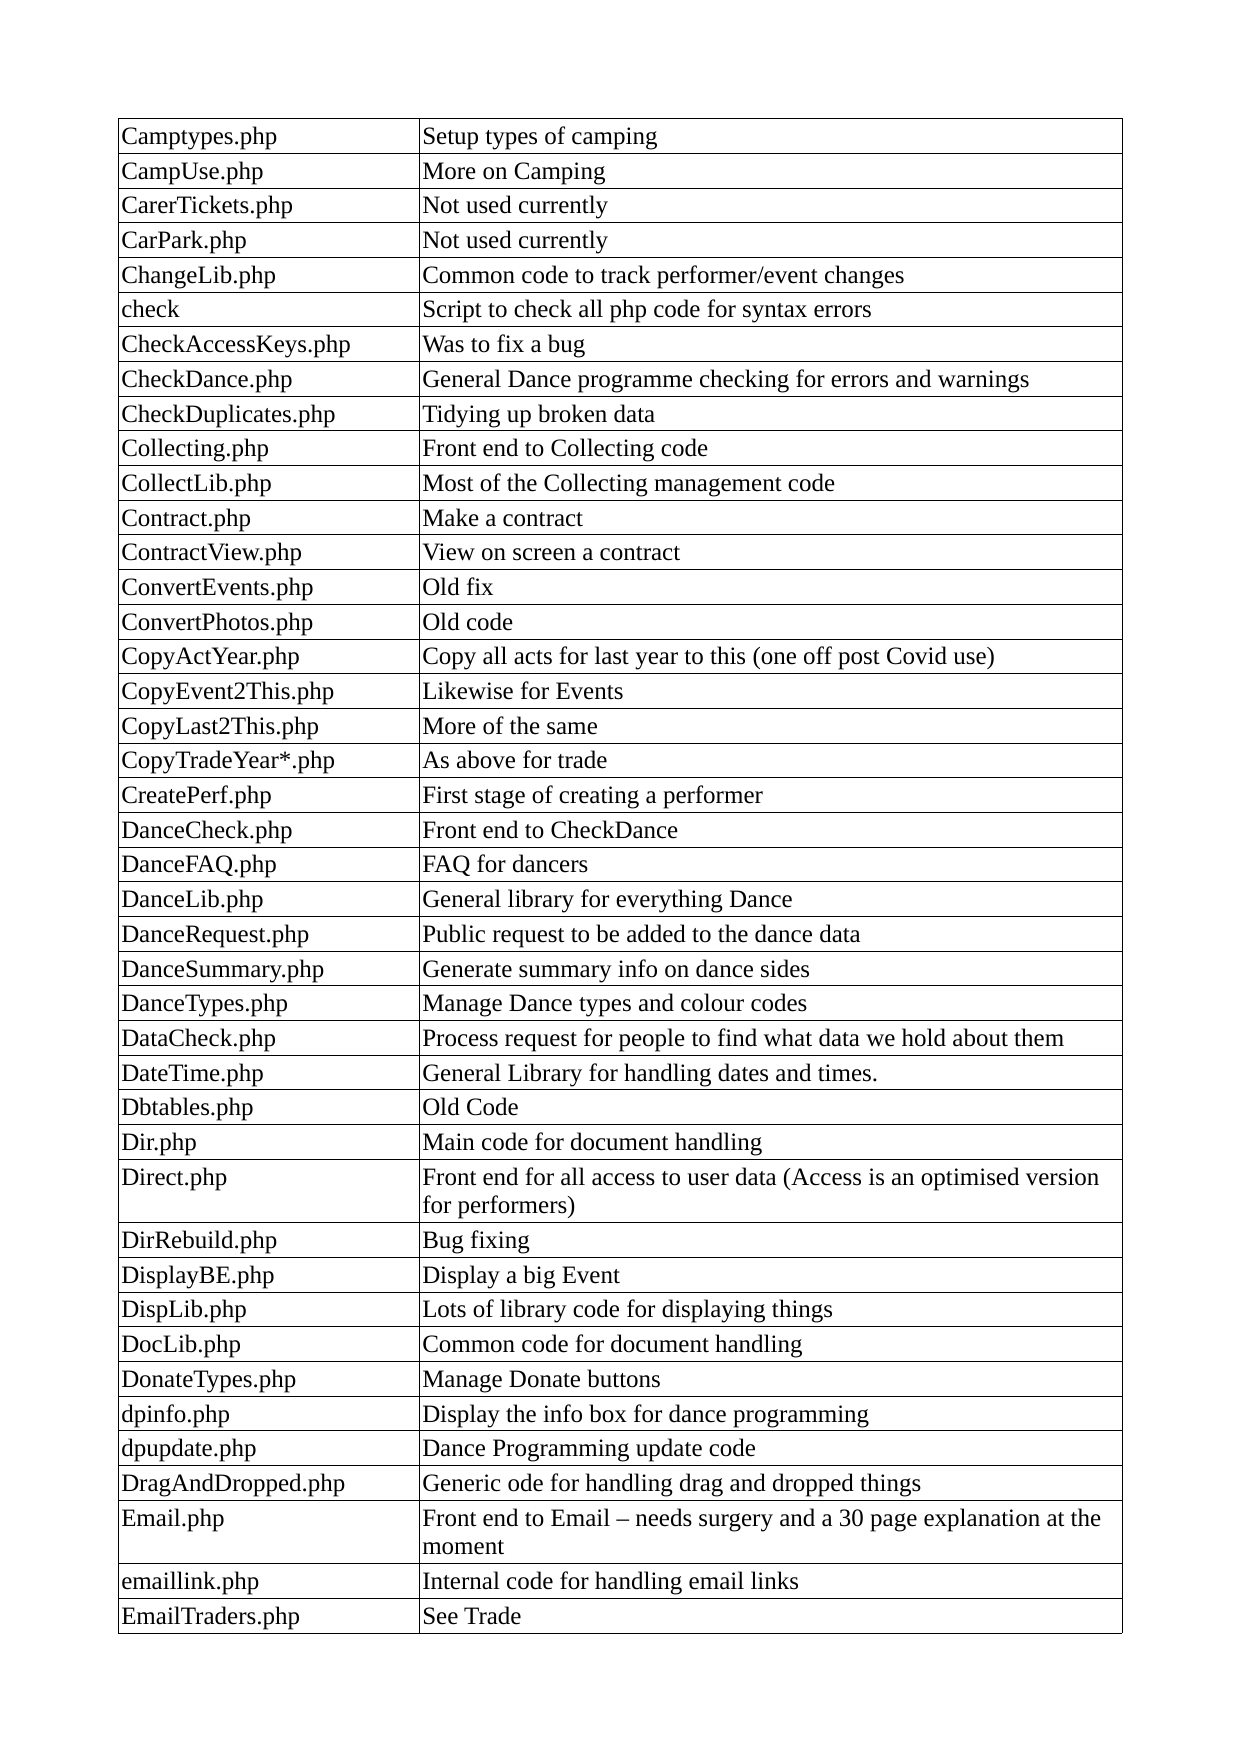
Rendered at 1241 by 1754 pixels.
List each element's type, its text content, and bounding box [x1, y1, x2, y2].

table_cell Script to check all php code for syntax errors [420, 293, 1122, 326]
table_cell As above for trade [420, 744, 1122, 777]
table_cell DocLib.php [119, 1327, 419, 1361]
table_cell CarerTickets.php [119, 189, 419, 222]
table_cell DateTime.php [119, 1056, 419, 1089]
table_cell DragAndDropped.php [119, 1466, 419, 1500]
table_cell CheckAccessKeys.php [119, 327, 419, 361]
table_cell FAQ for dancers [420, 848, 1122, 881]
table_cell CopyLast2This.php [119, 709, 419, 742]
table_cell CreatePerf.php [119, 778, 419, 812]
table_cell Lots of library code for displaying things [420, 1293, 1122, 1326]
table_cell CheckDance.php [119, 362, 419, 396]
table_cell ConvertPhotos.php [119, 605, 419, 638]
table_cell CollectLib.php [119, 466, 419, 500]
table_cell Process request for people to find what data we hold about them [420, 1021, 1122, 1055]
table_cell Common code to track performer/event changes [420, 258, 1122, 292]
table_cell DonateTypes.php [119, 1362, 419, 1396]
table_cell Display the info box for dance programming [420, 1397, 1122, 1430]
table_cell Most of the Collecting management code [420, 466, 1122, 500]
table_cell Not used currently [420, 189, 1122, 222]
table_cell emaillink.php [119, 1564, 419, 1598]
table_cell Dance Programming update code [420, 1431, 1122, 1465]
table_cell Front end to Collecting code [420, 431, 1122, 465]
table_cell Likewise for Events [420, 674, 1122, 708]
table_cell Main code for document handling [420, 1125, 1122, 1159]
table_cell Old fix [420, 570, 1122, 604]
table_cell DanceCheck.php [119, 813, 419, 847]
table_cell CopyEvent2This.php [119, 674, 419, 708]
table_cell CampUse.php [119, 154, 419, 187]
table_cell Display a big Event [420, 1258, 1122, 1292]
table_cell ConvertEvents.php [119, 570, 419, 604]
table_cell First stage of creating a performer [420, 778, 1122, 812]
table_cell Tidying up broken data [420, 397, 1122, 430]
table_cell DataCheck.php [119, 1021, 419, 1055]
table_cell dpinfo.php [119, 1397, 419, 1430]
table_cell Old code [420, 605, 1122, 638]
table_cell General library for everything Dance [420, 882, 1122, 916]
table_cell Was to fix a bug [420, 327, 1122, 361]
table_cell Internal code for handling email links [420, 1564, 1122, 1598]
table_cell DanceTypes.php [119, 986, 419, 1020]
table_cell CopyActYear.php [119, 640, 419, 673]
table_cell Common code for document handling [420, 1327, 1122, 1361]
table_cell CheckDuplicates.php [119, 397, 419, 430]
table_cell Manage Dance types and colour codes [420, 986, 1122, 1020]
table_cell DanceLib.php [119, 882, 419, 916]
table_cell Contract.php [119, 501, 419, 534]
table_cell View on screen a contract [420, 535, 1122, 569]
table_cell Generic ode for handling drag and dropped things [420, 1466, 1122, 1500]
table_cell Make a contract [420, 501, 1122, 534]
table_cell Bug fixing [420, 1223, 1122, 1257]
table_cell CarPark.php [119, 223, 419, 257]
table_cell Front end for all access to user data (Access is an optimised version for performers) [420, 1160, 1122, 1222]
table_cell EmailTraders.php [119, 1599, 419, 1632]
table_cell Old Code [420, 1090, 1122, 1124]
table_cell Manage Donate buttons [420, 1362, 1122, 1396]
table_cell Email.php [119, 1501, 419, 1563]
table_cell dpupdate.php [119, 1431, 419, 1465]
table_cell General Dance programme checking for errors and warnings [420, 362, 1122, 396]
table_cell Dbtables.php [119, 1090, 419, 1124]
table_cell CopyTradeYear*.php [119, 744, 419, 777]
table_cell Front end to CheckDance [420, 813, 1122, 847]
table_cell More on Camping [420, 154, 1122, 187]
table_cell More of the same [420, 709, 1122, 742]
table_cell DanceRequest.php [119, 917, 419, 951]
table_cell ChangeLib.php [119, 258, 419, 292]
table_cell check [119, 293, 419, 326]
table_cell DisplayBE.php [119, 1258, 419, 1292]
table_cell Public request to be added to the dance data [420, 917, 1122, 951]
table_cell See Trade [420, 1599, 1122, 1632]
table_cell DispLib.php [119, 1293, 419, 1326]
table_cell Generate summary info on dance sides [420, 952, 1122, 985]
table_cell ContractView.php [119, 535, 419, 569]
table_cell Copy all acts for last year to this (one off post Covid use) [420, 640, 1122, 673]
table_cell General Library for handling dates and times. [420, 1056, 1122, 1089]
table_cell DirRebuild.php [119, 1223, 419, 1257]
table_cell Dir.php [119, 1125, 419, 1159]
table_cell Not used currently [420, 223, 1122, 257]
table_cell Front end to Email – needs surgery and a 30 page explanation at the moment [420, 1501, 1122, 1563]
table_cell Direct.php [119, 1160, 419, 1222]
table_cell Camptypes.php [119, 119, 419, 153]
table_cell Collecting.php [119, 431, 419, 465]
table_cell DanceFAQ.php [119, 848, 419, 881]
table_cell Setup types of camping [420, 119, 1122, 153]
table_cell DanceSummary.php [119, 952, 419, 985]
